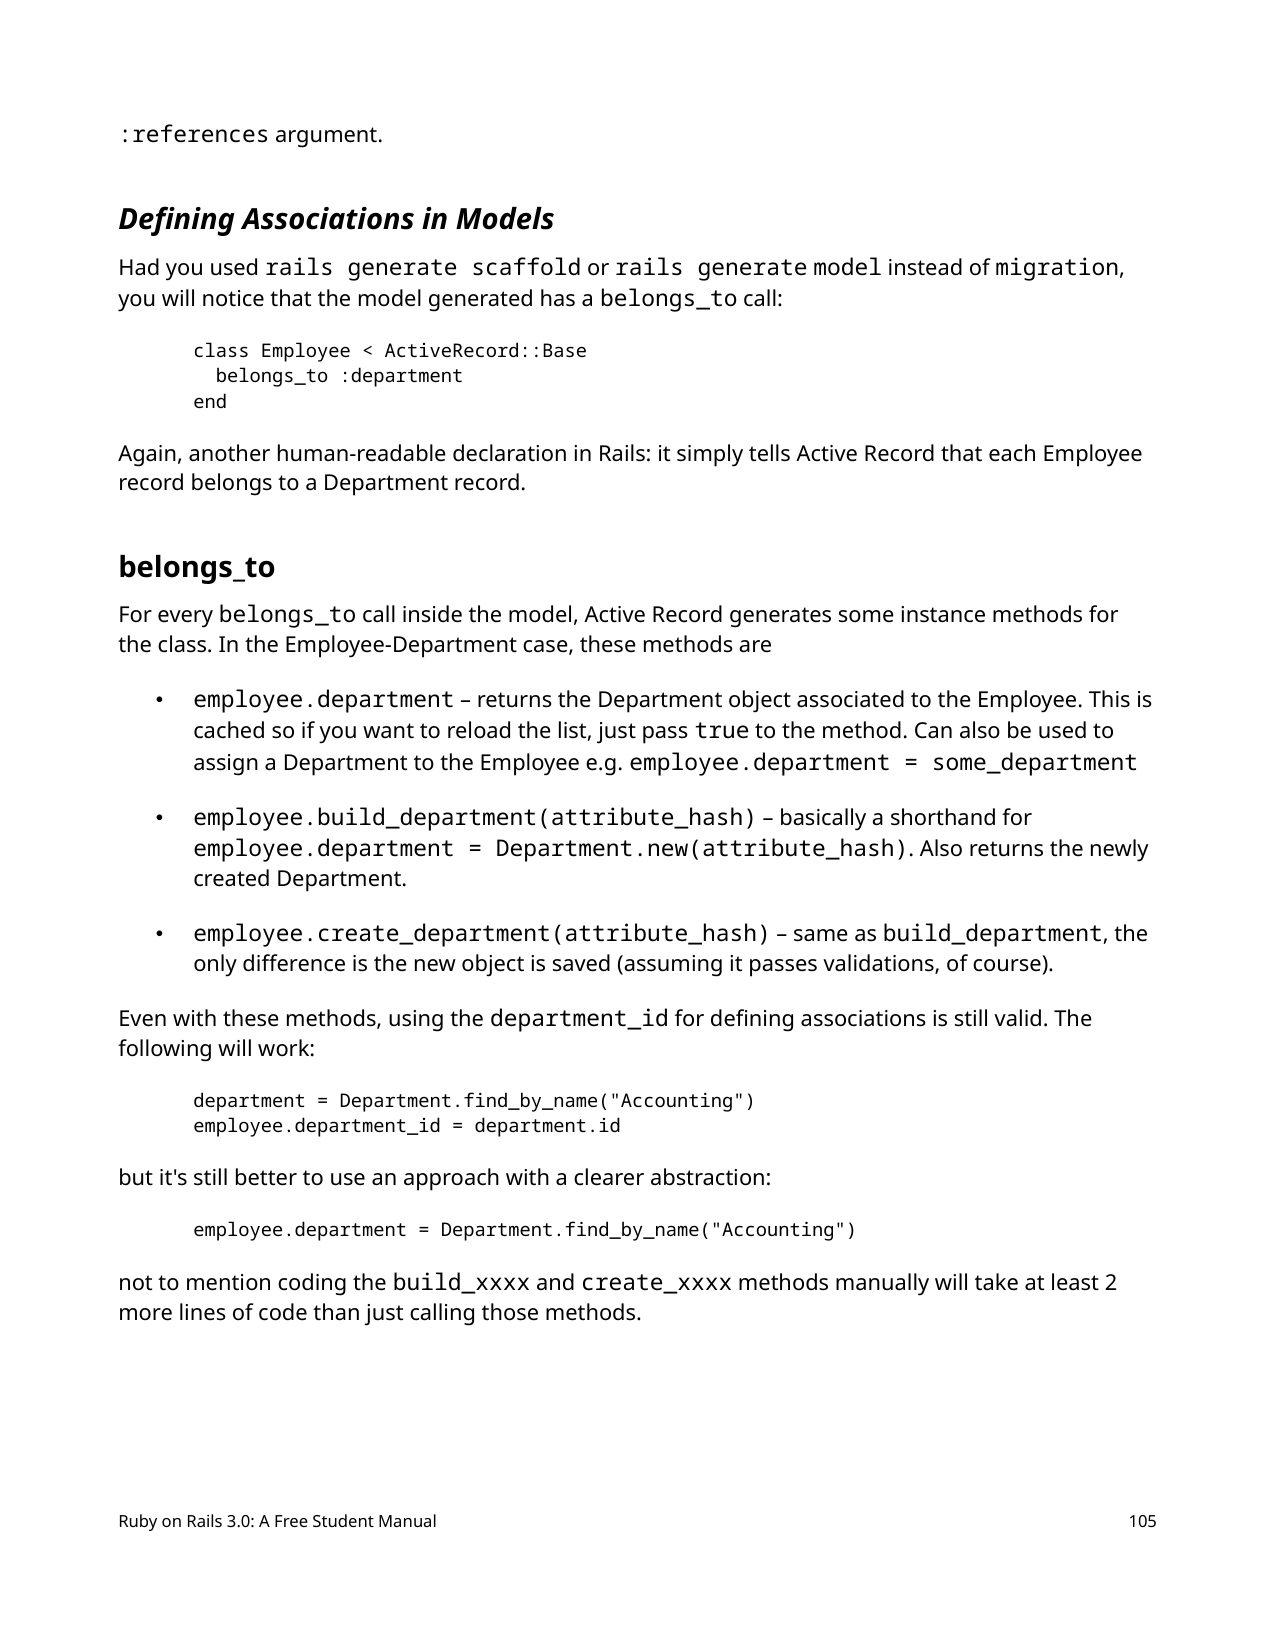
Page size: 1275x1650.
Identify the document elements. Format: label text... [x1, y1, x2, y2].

list employee.create_department(attribute_hash) – same as build_department, the only difference is the new object is saved (assuming it passes validations, of course). [156, 917, 1157, 978]
text but it's still better to use an approach with a clearer abstraction: [118, 1162, 1157, 1192]
list employee.build_department(attribute_hash) – basically a shorthand for employee.department = Department.new(attribute_hash). Also returns the newly created Department. [156, 801, 1157, 893]
text Even with these methods, using the department_id for defining associations is still valid. The following will work: [118, 1002, 1157, 1063]
text not to mention coding the build_xxxx and create_xxxx methods manually will take at least 2 more lines of code than just calling those methods. [118, 1265, 1157, 1326]
list employee.department – returns the Department object associated to the Employee. This is cached so if you want to reload the list, just pass true to the method. Can also be used to assign a Department to the Employee e.g. employee.department = some_department [156, 683, 1157, 777]
text employee.department = Department.find_by_name("Accounting") [193, 1216, 1157, 1241]
text class Employee < ActiveRecord::Base belongs_to :department end [193, 337, 1157, 413]
text Had you used rails generate scaffold or rails generate model instead of migration, you will notice that the model generated has a belongs_to call: [118, 251, 1157, 313]
text :references argument. [118, 118, 1157, 149]
subtitle Defining Associations in Models [118, 198, 1157, 238]
text Again, another human-readable declaration in Rails: it simply tells Active Record that each Employee record belongs to a Department record. [118, 437, 1157, 497]
text department = Department.find_by_name("Accounting") employee.department_id = department.id [193, 1087, 1157, 1138]
text For every belongs_to call inside the model, Active Record generates some instance methods for the class. In the Employee-Department case, these methods are [118, 598, 1157, 659]
subtitle belongs_to [118, 546, 1157, 586]
